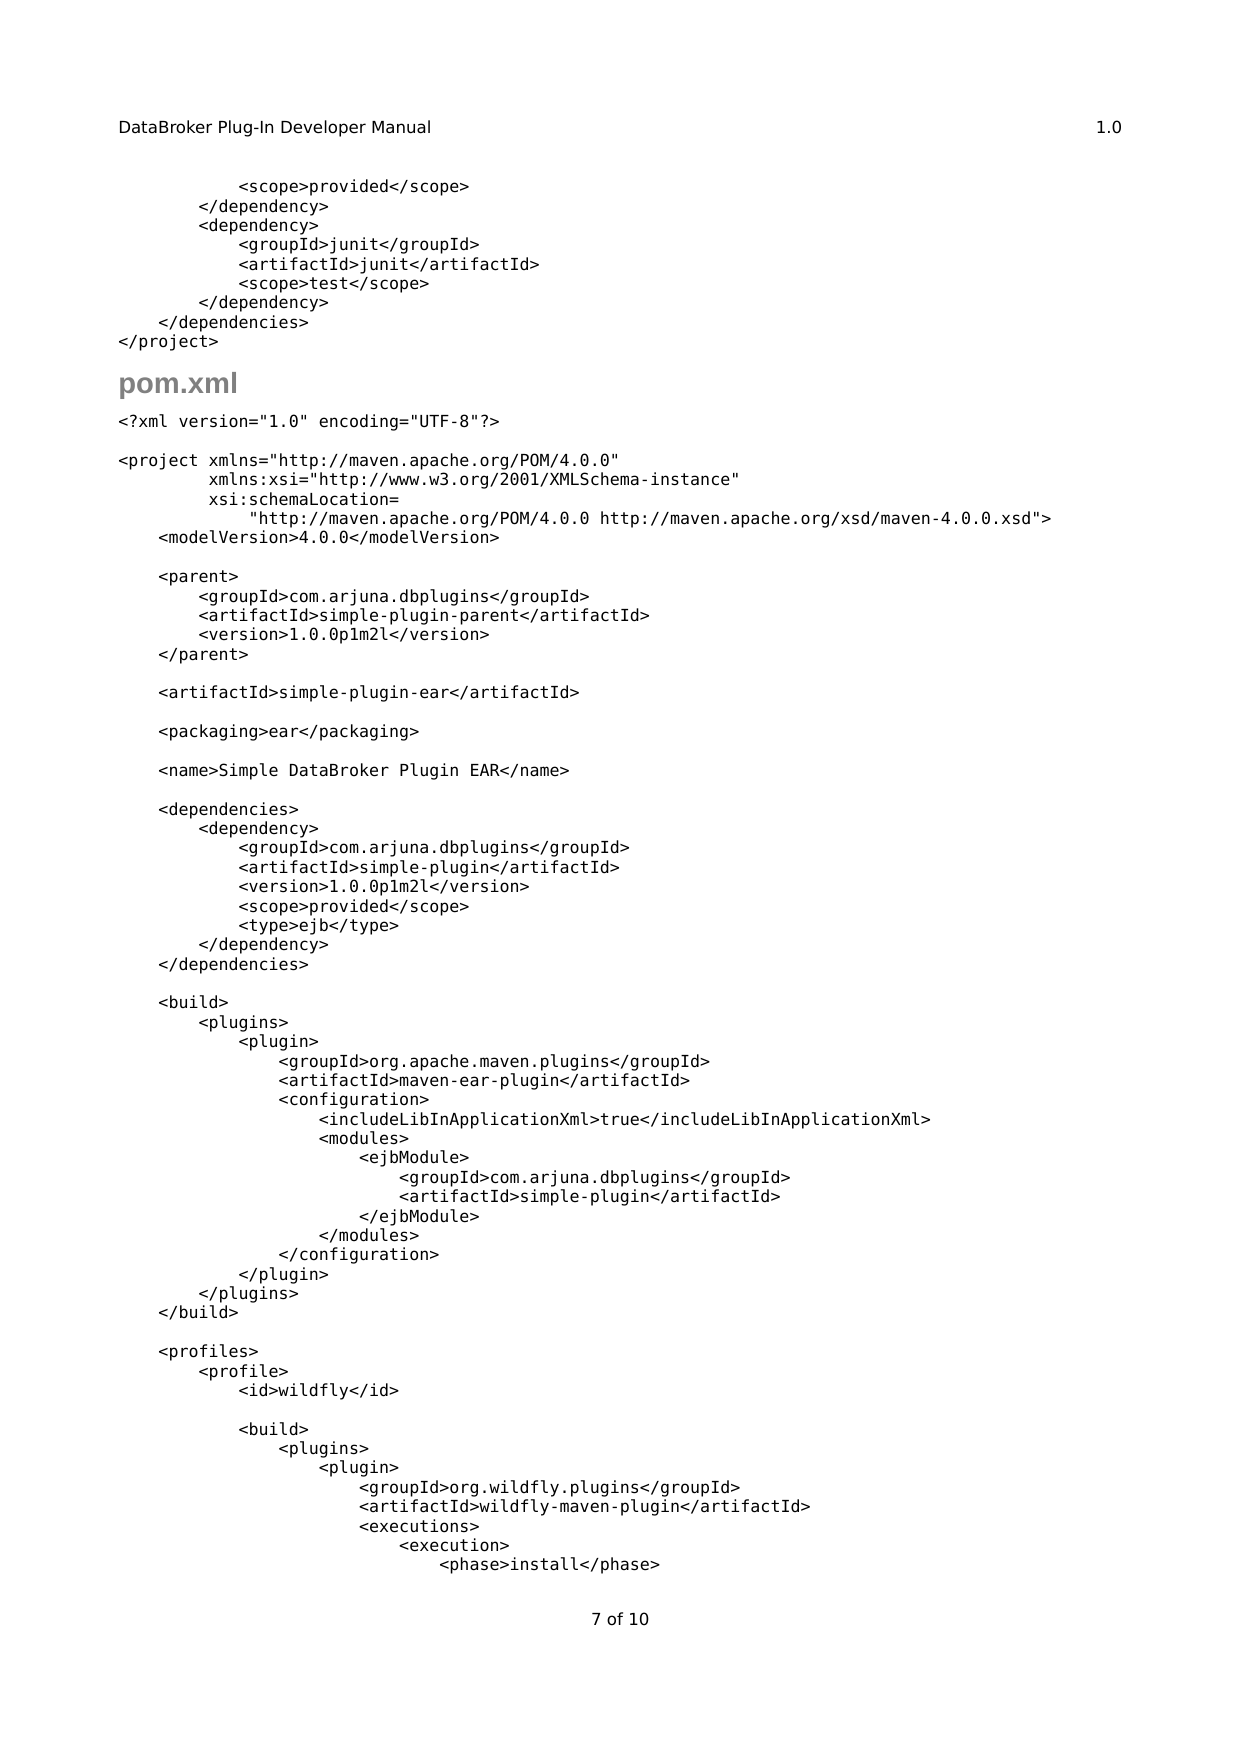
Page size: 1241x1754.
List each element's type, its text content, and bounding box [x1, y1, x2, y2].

text <scope>provided</scope> </dependency> <dependency> <groupId>junit</groupId> <artifactId>junit</artifactId> <scope>test</scope> </dependency> </dependencies> </project> [118, 177, 1122, 351]
subtitle pom.xml [118, 366, 1122, 399]
text <?xml version="1.0" encoding="UTF-8"?> <project xmlns="http://maven.apache.org/POM/4.0.0" xmlns:xsi="http://www.w3.org/2001/XMLSchema-instance" xsi:schemaLocation= "http://maven.apache.org/POM/4.0.0 http://maven.apache.org/xsd/maven-4.0.0.xsd"> <modelVersion>4.0.0</modelVersion> <parent> <groupId>com.arjuna.dbplugins</groupId> <artifactId>simple-plugin-parent</artifactId> <version>1.0.0p1m2l</version> </parent> <artifactId>simple-plugin-ear</artifactId> <packaging>ear</packaging> <name>Simple DataBroker Plugin EAR</name> <dependencies> <dependency> <groupId>com.arjuna.dbplugins</groupId> <artifactId>simple-plugin</artifactId> <version>1.0.0p1m2l</version> <scope>provided</scope> <type>ejb</type> </dependency> </dependencies> <build> <plugins> <plugin> <groupId>org.apache.maven.plugins</groupId> <artifactId>maven-ear-plugin</artifactId> <configuration> <includeLibInApplicationXml>true</includeLibInApplicationXml> <modules> <ejbModule> <groupId>com.arjuna.dbplugins</groupId> <artifactId>simple-plugin</artifactId> </ejbModule> </modules> </configuration> </plugin> </plugins> </build> <profiles> <profile> <id>wildfly</id> <build> <plugins> <plugin> <groupId>org.wildfly.plugins</groupId> <artifactId>wildfly-maven-plugin</artifactId> <executions> <execution> <phase>install</phase> [118, 412, 1122, 1574]
